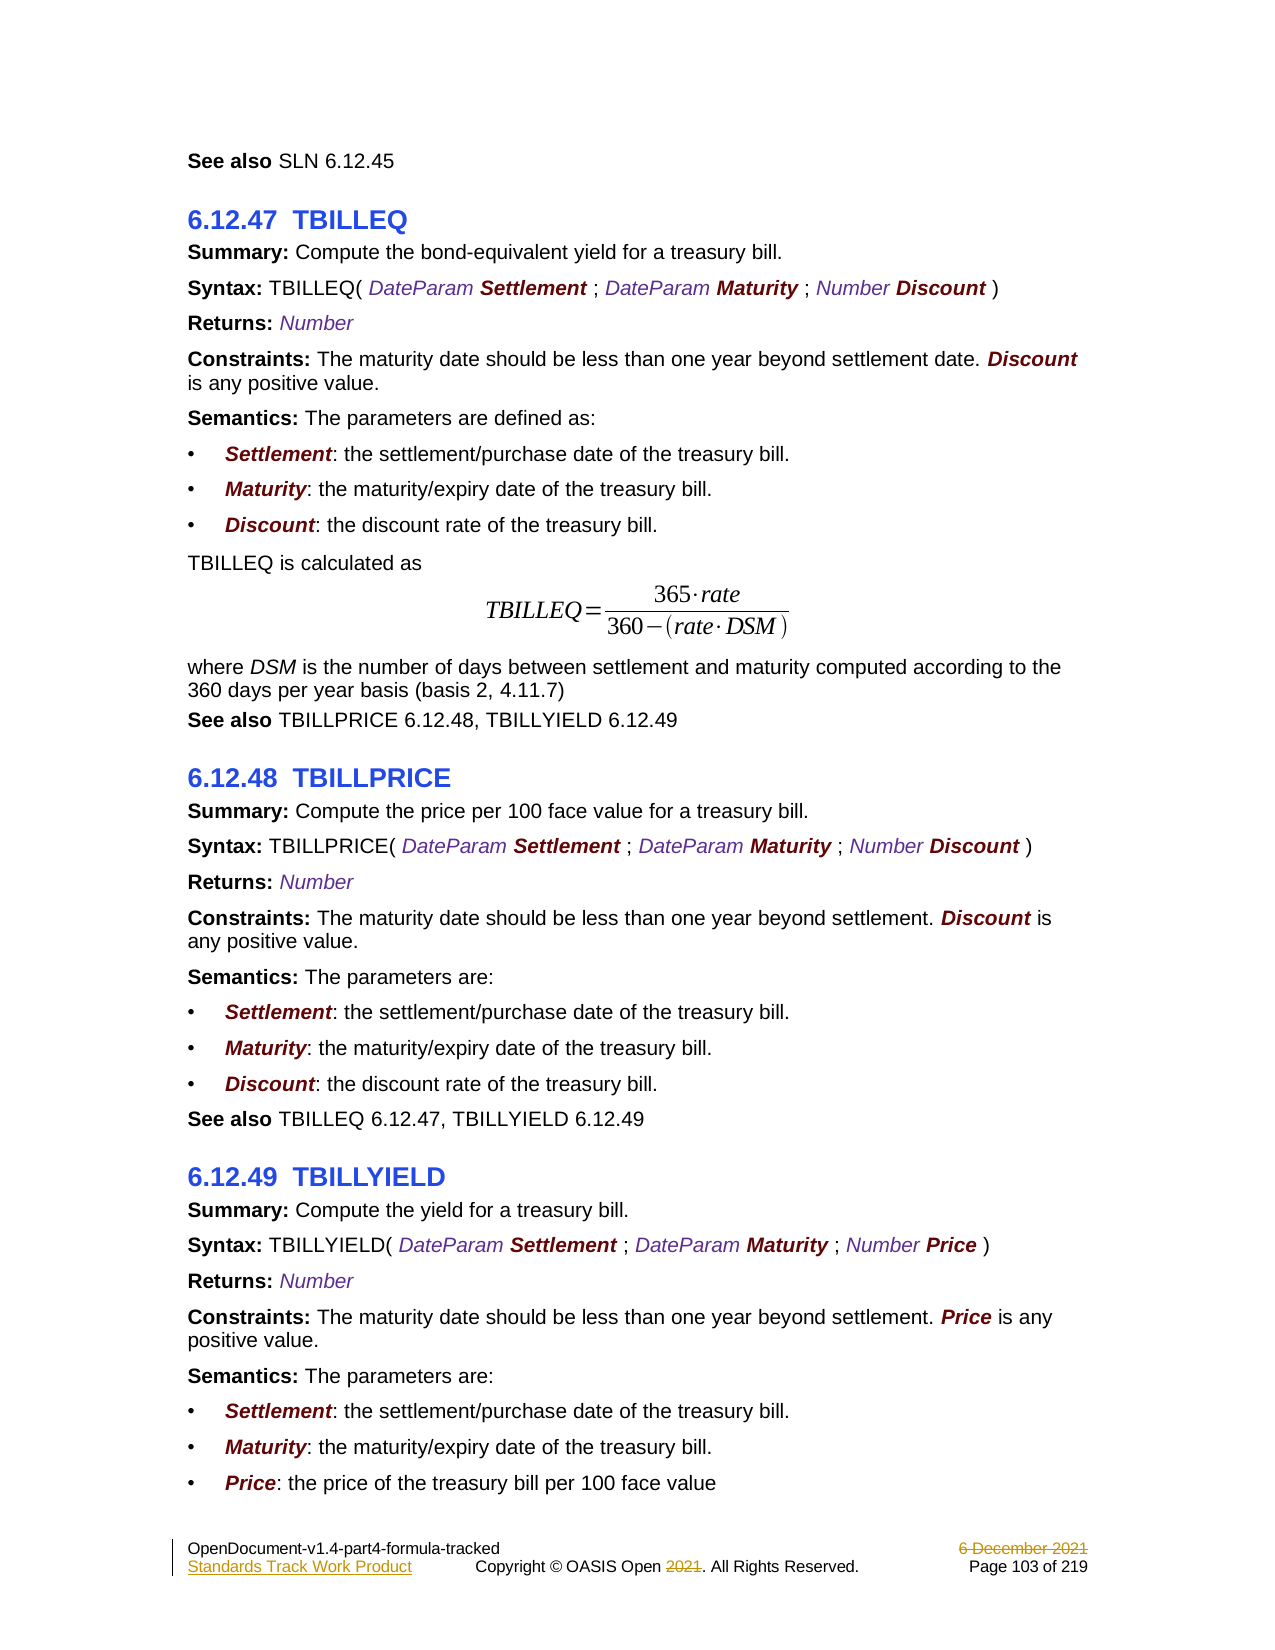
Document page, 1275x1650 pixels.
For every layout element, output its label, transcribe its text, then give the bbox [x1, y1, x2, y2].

text Syntax: TBILLEQ( DateParam Settlement ; DateParam Maturity ; Number Discount ) [187, 276, 1088, 300]
text Returns: Number [187, 870, 1088, 894]
text Semantics: The parameters are: [187, 965, 1088, 989]
text Returns: Number [187, 1269, 1088, 1293]
subtitle TBILLEQ [187, 204, 1088, 234]
list Settlement: the settlement/purchase date of the treasury bill. [187, 1400, 1088, 1423]
text Summary: Compute the price per 100 face value for a treasury bill. [187, 799, 1088, 823]
text Syntax: TBILLPRICE( DateParam Settlement ; DateParam Maturity ; Number Discount ) [187, 835, 1088, 858]
text Returns: Number [187, 312, 1088, 335]
subtitle TBILLPRICE [187, 763, 1088, 793]
text See also TBILLPRICE 6.12.48, TBILLYIELD 6.12.49 [187, 708, 1088, 732]
text Semantics: The parameters are defined as: [187, 407, 1088, 430]
list Maturity: the maturity/expiry date of the treasury bill. [187, 1036, 1088, 1060]
text Summary: Compute the bond-equivalent yield for a treasury bill. [187, 241, 1088, 264]
subtitle TBILLYIELD [187, 1162, 1088, 1192]
text Syntax: TBILLYIELD( DateParam Settlement ; DateParam Maturity ; Number Price ) [187, 1234, 1088, 1257]
text where DSM is the number of days between settlement and maturity computed according to the 360 days per year basis (basis 2, 4.11.7) [187, 655, 1088, 702]
list Price: the price of the treasury bill per 100 face value [187, 1471, 1088, 1495]
text Constraints: The maturity date should be less than one year beyond settlement. Discount is any positive value. [187, 906, 1088, 953]
text Constraints: The maturity date should be less than one year beyond settlement. Price is any positive value. [187, 1305, 1088, 1352]
list Discount: the discount rate of the treasury bill. [187, 513, 1088, 537]
list Maturity: the maturity/expiry date of the treasury bill. [187, 478, 1088, 501]
text TBILLEQ is calculated as [187, 551, 1088, 575]
text Summary: Compute the yield for a treasury bill. [187, 1198, 1088, 1222]
text See also SLN 6.12.45 [187, 150, 1088, 173]
list Discount: the discount rate of the treasury bill. [187, 1072, 1088, 1096]
list Maturity: the maturity/expiry date of the treasury bill. [187, 1436, 1088, 1459]
text Semantics: The parameters are: [187, 1364, 1088, 1388]
list Settlement: the settlement/purchase date of the treasury bill. [187, 1001, 1088, 1024]
text See also TBILLEQ 6.12.47, TBILLYIELD 6.12.49 [187, 1108, 1088, 1131]
list Settlement: the settlement/purchase date of the treasury bill. [187, 442, 1088, 466]
text Constraints: The maturity date should be less than one year beyond settlement date. Discount is any positive value. [187, 347, 1088, 394]
